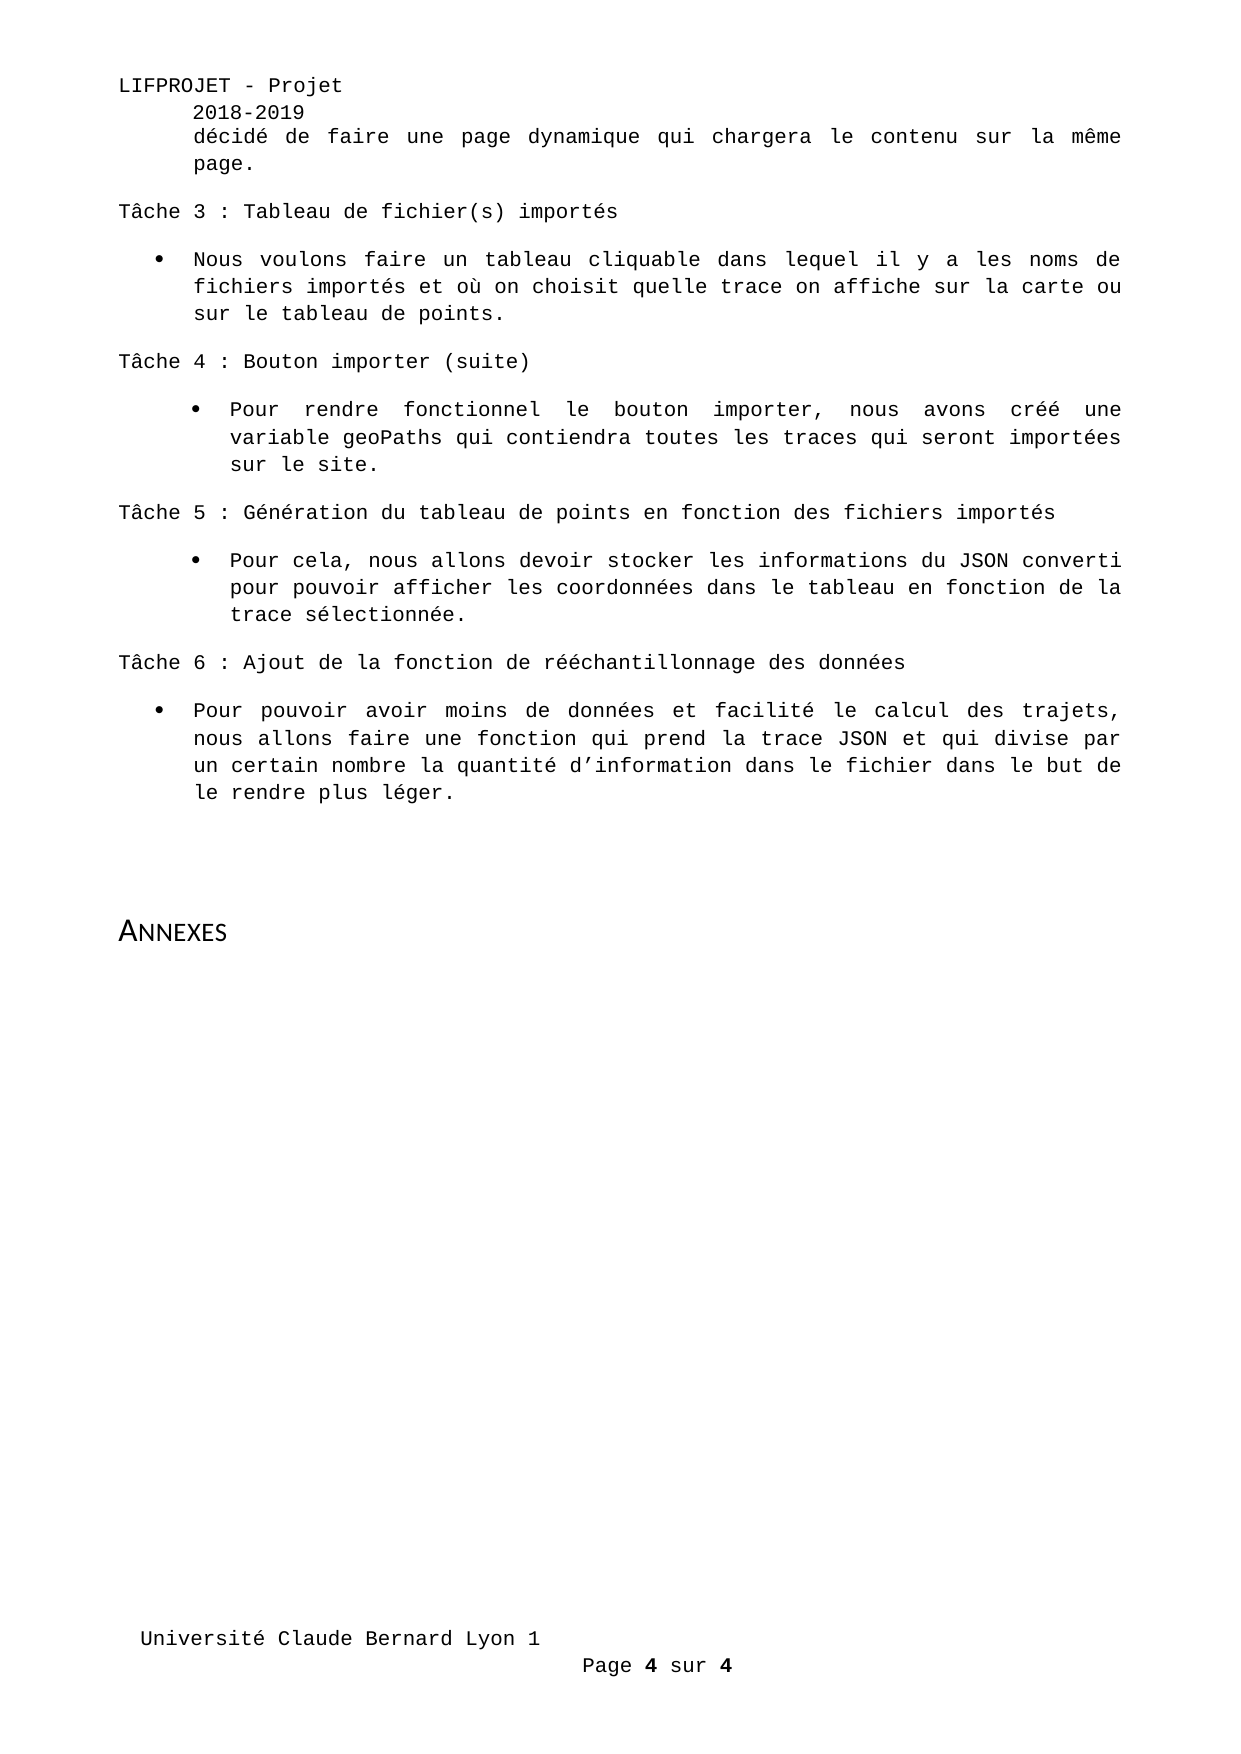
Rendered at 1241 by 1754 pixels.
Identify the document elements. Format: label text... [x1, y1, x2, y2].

list Pour cela, nous allons devoir stocker les informations du JSON converti pour pouvoir afficher les coordonnées dans le tableau en fonction de la trace sélectionnée. [192, 550, 1122, 628]
subtitle Annexes [118, 909, 1122, 950]
list Nous voulons faire un tableau cliquable dans lequel il y a les noms de fichiers importés et où on choisit quelle trace on affiche sur la carte ou sur le tableau de points. [156, 249, 1122, 327]
text Tâche 6 : Ajout de la fonction de rééchantillonnage des données [118, 652, 1122, 676]
text Tâche 5 : Génération du tableau de points en fonction des fichiers importés [118, 502, 1122, 526]
text Tâche 4 : Bouton importer (suite) [118, 351, 1122, 375]
text Tâche 3 : Tableau de fichier(s) importés [118, 201, 1122, 225]
list Pour pouvoir avoir moins de données et facilité le calcul des trajets, nous allons faire une fonction qui prend la trace JSON et qui divise par un certain nombre la quantité d’information dans le fichier dans le but de le rendre plus léger. [156, 700, 1122, 806]
list Pour rendre fonctionnel le bouton importer, nous avons créé une variable geoPaths qui contiendra toutes les traces qui seront importées sur le site. [192, 399, 1122, 477]
list décidé de faire une page dynamique qui chargera le contenu sur la même page. [156, 126, 1122, 177]
